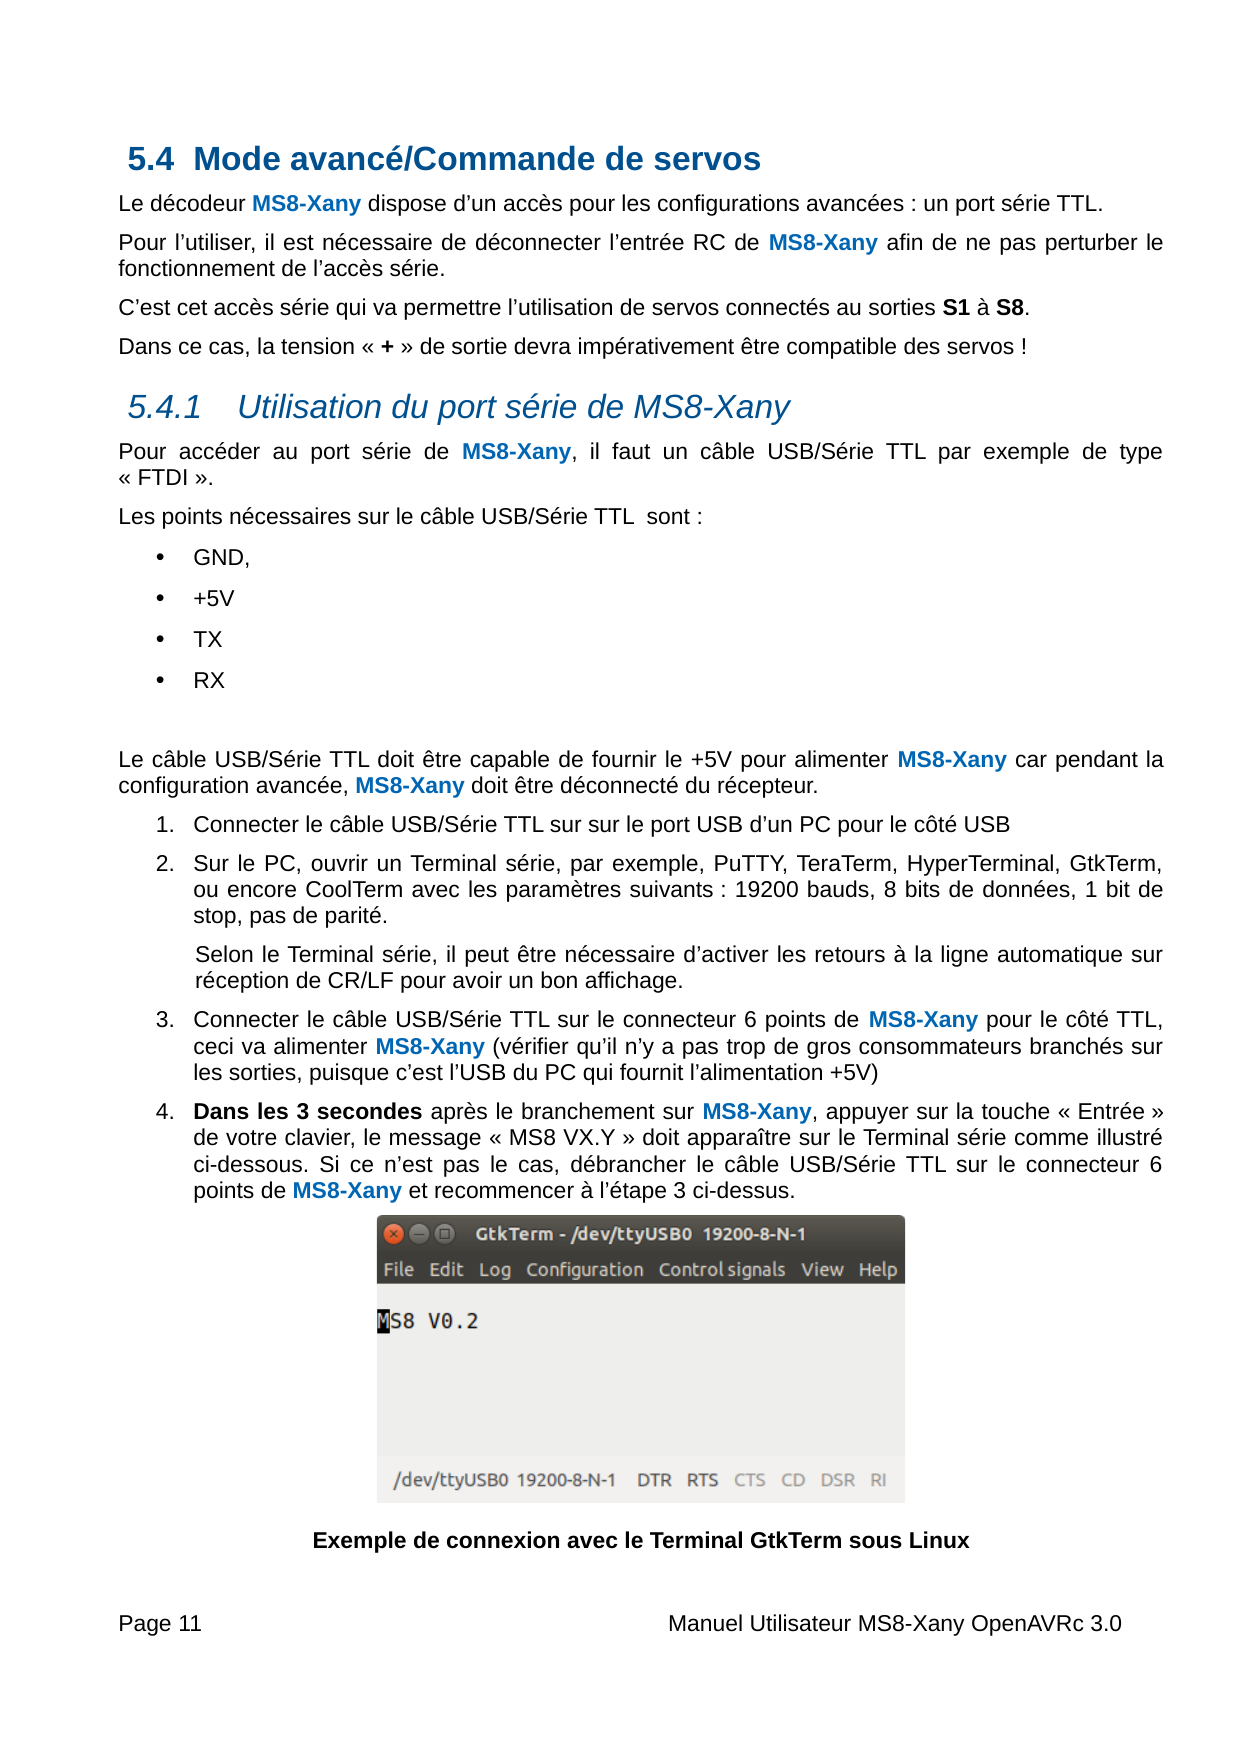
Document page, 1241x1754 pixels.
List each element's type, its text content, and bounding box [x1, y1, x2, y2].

text Pour l’utiliser, il est nécessaire de déconnecter l’entrée RC de MS8-Xany afin de ne pas perturber le fonctionnement de l’accès série. [118, 229, 1164, 282]
list RX [156, 665, 1164, 694]
text Le décodeur MS8-Xany dispose d’un accès pour les configurations avancées : un port série TTL. [118, 190, 1164, 216]
picture [376, 1215, 906, 1503]
text Le câble USB/Série TTL doit être capable de fournir le +5V pour alimenter MS8-Xany car pendant la configuration avancée, MS8-Xany doit être déconnecté du récepteur. [118, 746, 1164, 798]
list Dans les 3 secondes après le branchement sur MS8-Xany, appuyer sur la touche « Entrée » de votre clavier, le message « MS8 VX.Y » doit apparaître sur le Terminal série comme illustré ci-dessous. Si ce n’est pas le cas, débrancher le câble USB/Série TTL sur le connecteur 6 points de MS8-Xany et recommencer à l’étape 3 ci-dessus. [156, 1098, 1164, 1203]
list TX [156, 624, 1164, 653]
text C’est cet accès série qui va permettre l’utilisation de servos connectés au sorties S1 à S8. [118, 294, 1164, 321]
text Selon le Terminal série, il peut être nécessaire d’activer les retours à la ligne automatique sur réception de CR/LF pour avoir un bon affichage. [195, 941, 1164, 994]
list Sur le PC, ouvrir un Terminal série, par exemple, PuTTY, TeraTerm, HyperTerminal, GtkTerm, ou encore CoolTerm avec les paramètres suivants : 19200 bauds, 8 bits de données, 1 bit de stop, pas de parité. [156, 849, 1164, 929]
list +5V [156, 583, 1164, 612]
list Connecter le câble USB/Série TTL sur sur le port USB d’un PC pour le côté USB [156, 811, 1164, 837]
text Les points nécessaires sur le câble USB/Série TTL sont : [118, 503, 1164, 529]
subtitle Mode avancé/Commande de servos [118, 139, 1164, 178]
text Exemple de connexion avec le Terminal GtkTerm sous Linux [118, 1527, 1164, 1553]
text Dans ce cas, la tension « + » de sortie devra impérativement être compatible des servos ! [118, 333, 1164, 359]
subtitle Utilisation du port série de MS8-Xany [118, 386, 1164, 425]
list Connecter le câble USB/Série TTL sur le connecteur 6 points de MS8-Xany pour le côté TTL, ceci va alimenter MS8-Xany (vérifier qu’il n’y a pas trop de gros consommateurs branchés sur les sorties, puisque c’est l’USB du PC qui fournit l’alimentation +5V) [156, 1006, 1164, 1085]
list GND, [156, 542, 1164, 570]
text Pour accéder au port série de MS8-Xany, il faut un câble USB/Série TTL par exemple de type « FTDI ». [118, 438, 1164, 490]
